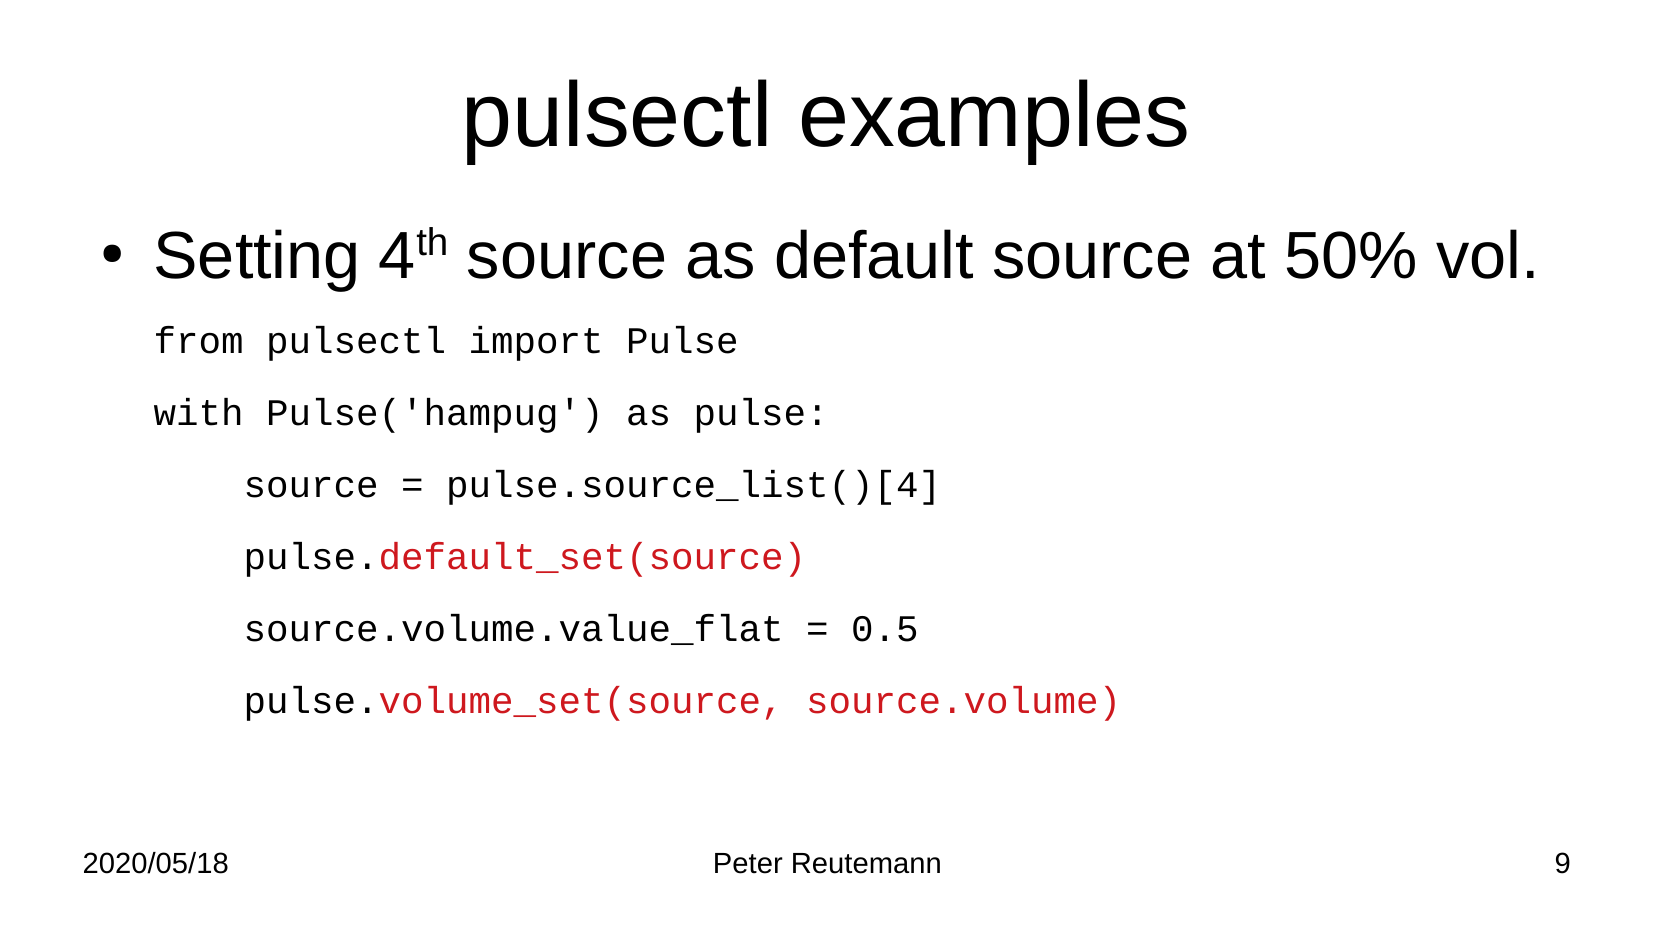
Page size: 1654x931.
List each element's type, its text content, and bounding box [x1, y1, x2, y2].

list Setting 4th source as default source at 50% vol. from pulsectl import Pulse with Pulse('hampug') as pulse: source = pulse.source_list()[4] pulse.default_set(source) source.volume.value_flat = 0.5 pulse.volume_set(source, source.volume) [82, 217, 1571, 758]
title pulsectl examples [82, 37, 1571, 193]
